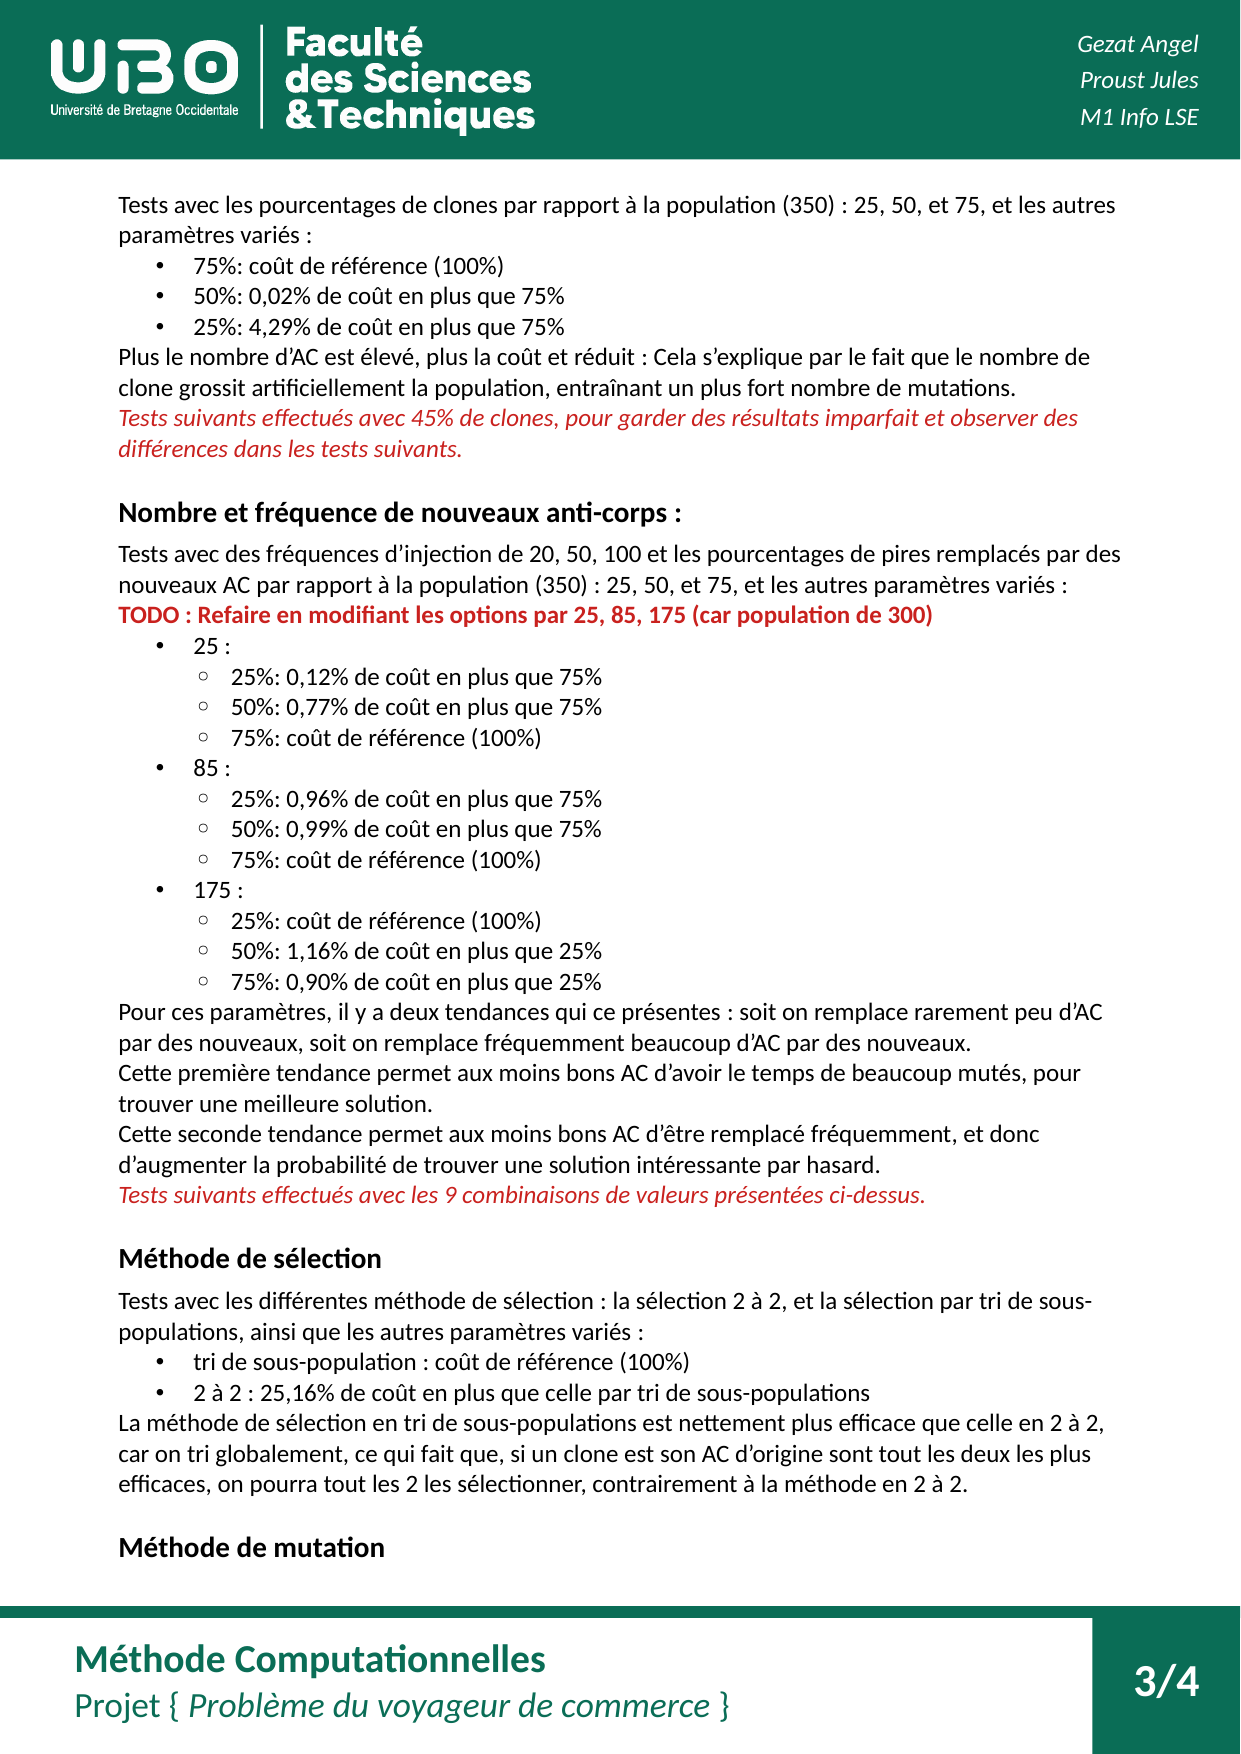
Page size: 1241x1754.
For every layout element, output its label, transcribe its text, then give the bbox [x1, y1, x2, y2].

list 175 : [156, 874, 1122, 905]
text La méthode de sélection en tri de sous-populations est nettement plus efficace que celle en 2 à 2, car on tri globalement, ce qui fait que, si un clone est son AC d’origine sont tout les deux les plus efficaces, on pourra tout les 2 les sélectionner, contrairement à la méthode en 2 à 2. [118, 1407, 1122, 1499]
text Cette seconde tendance permet aux moins bons AC d’être remplacé fréquemment, et donc d’augmenter la probabilité de trouver une solution intéressante par hasard. [118, 1118, 1122, 1179]
list 75%: 0,90% de coût en plus que 25% [193, 966, 1122, 996]
list 25%: coût de référence (100%) [193, 905, 1122, 935]
list 75%: coût de référence (100%) [193, 722, 1122, 752]
subtitle Méthode de mutation [118, 1529, 1122, 1565]
list 25%: 0,96% de coût en plus que 75% [193, 783, 1122, 813]
subtitle Nombre et fréquence de nouveaux anti-corps : [118, 494, 1122, 530]
list 50%: 0,02% de coût en plus que 75% [156, 281, 1122, 311]
text Tests suivants effectués avec les 9 combinaisons de valeurs présentées ci-dessus. [118, 1179, 1122, 1210]
text Plus le nombre d’AC est élevé, plus la coût et réduit : Cela s’explique par le fait que le nombre de clone grossit artificiellement la population, entraînant un plus fort nombre de mutations. [118, 342, 1122, 403]
subtitle Méthode de sélection [118, 1241, 1122, 1276]
text Tests avec des fréquences d’injection de 20, 50, 100 et les pourcentages de pires remplacés par des nouveaux AC par rapport à la population (350) : 25, 50, et 75, et les autres paramètres variés : [118, 539, 1122, 600]
list 50%: 0,77% de coût en plus que 75% [193, 691, 1122, 722]
text Tests suivants effectués avec 45% de clones, pour garder des résultats imparfait et observer des différences dans les tests suivants. [118, 403, 1122, 464]
list 75%: coût de référence (100%) [156, 250, 1122, 281]
picture [43, 20, 539, 139]
list 2 à 2 : 25,16% de coût en plus que celle par tri de sous-populations [156, 1377, 1122, 1407]
text Pour ces paramètres, il y a deux tendances qui ce présentes : soit on remplace rarement peu d’AC par des nouveaux, soit on remplace fréquemment beaucoup d’AC par des nouveaux. [118, 996, 1122, 1057]
list 25%: 4,29% de coût en plus que 75% [156, 311, 1122, 342]
text Cette première tendance permet aux moins bons AC d’avoir le temps de beaucoup mutés, pour trouver une meilleure solution. [118, 1057, 1122, 1118]
list 75%: coût de référence (100%) [193, 844, 1122, 874]
list 25%: 0,12% de coût en plus que 75% [193, 661, 1122, 691]
list 50%: 1,16% de coût en plus que 25% [193, 935, 1122, 966]
list 85 : [156, 752, 1122, 783]
text Tests avec les différentes méthode de sélection : la sélection 2 à 2, et la sélection par tri de sous-populations, ainsi que les autres paramètres variés : [118, 1285, 1122, 1346]
list 50%: 0,99% de coût en plus que 75% [193, 813, 1122, 844]
list tri de sous-population : coût de référence (100%) [156, 1346, 1122, 1377]
text Tests avec les pourcentages de clones par rapport à la population (350) : 25, 50, et 75, et les autres paramètres variés : [118, 189, 1122, 250]
list 25 : [156, 630, 1122, 661]
text TODO : Refaire en modifiant les options par 25, 85, 175 (car population de 300) [118, 600, 1122, 630]
